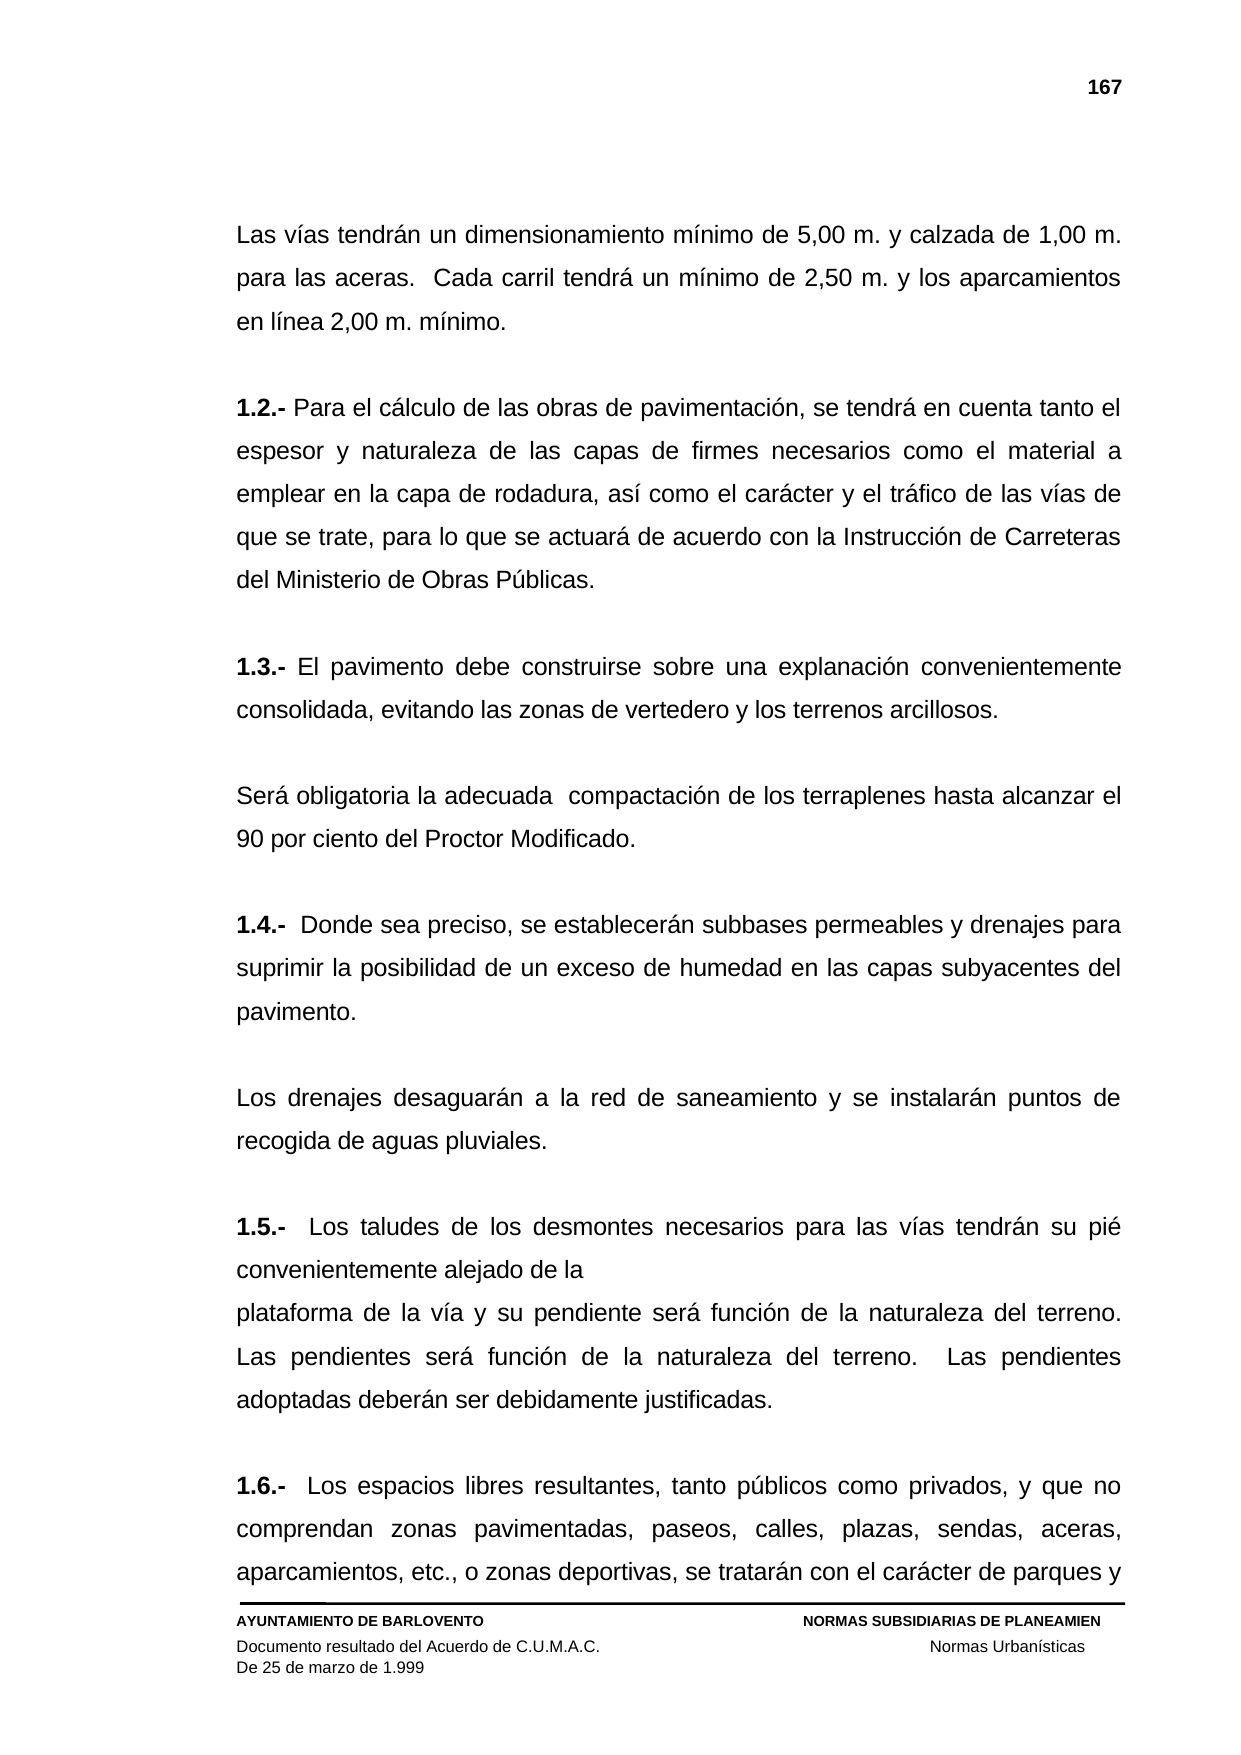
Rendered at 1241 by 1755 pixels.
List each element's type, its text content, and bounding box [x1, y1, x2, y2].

text Las vías tendrán un dimensionamiento mínimo de 5,00 m. y calzada de 1,00 m. para las aceras. Cada carril tendrá un mínimo de 2,50 m. y los aparcamientos en línea 2,00 m. mínimo. [236, 220, 1122, 335]
text Los drenajes desaguarán a la red de saneamiento y se instalarán puntos de recogida de aguas pluviales. [236, 1083, 1122, 1155]
text 1.6.‑ Los espacios libres resultantes, tanto públicos como privados, y que no comprendan zonas pavimentadas, paseos, calles, plazas, sendas, aceras, aparcamientos, etc., o zonas deportivas, se tratarán con el carácter de parques y [236, 1471, 1122, 1586]
text plataforma de la vía y su pendiente será función de la naturaleza del terreno. Las pendientes será función de la naturaleza del terreno. Las pendientes adoptadas deberán ser debidamente justificadas. [236, 1298, 1122, 1413]
text Será obligatoria la adecuada compactación de los terraplenes hasta alcanzar el 90 por ciento del Proctor Modificado. [236, 781, 1122, 853]
text 1.5.‑ Los taludes de los desmontes necesarios para las vías tendrán su pié convenientemente alejado de la [236, 1212, 1122, 1284]
text 1.4.‑ Donde sea preciso, se establecerán subbases permeables y drenajes para suprimir la posibilidad de un exceso de humedad en las capas subyacentes del pavimento. [236, 910, 1122, 1025]
text 1.3.‑ El pavimento debe construirse sobre una explanación convenientemente consolidada, evitando las zonas de vertedero y los terrenos arcillosos. [236, 652, 1122, 723]
text 1.2.‑ Para el cálculo de las obras de pavimentación, se tendrá en cuenta tanto el espesor y naturaleza de las capas de firmes necesarios como el material a emplear en la capa de rodadura, así como el carácter y el tráfico de las vías de que se trate, para lo que se actuará de acuerdo con la Instrucción de Carreteras del Ministerio de Obras Públicas. [236, 393, 1122, 594]
